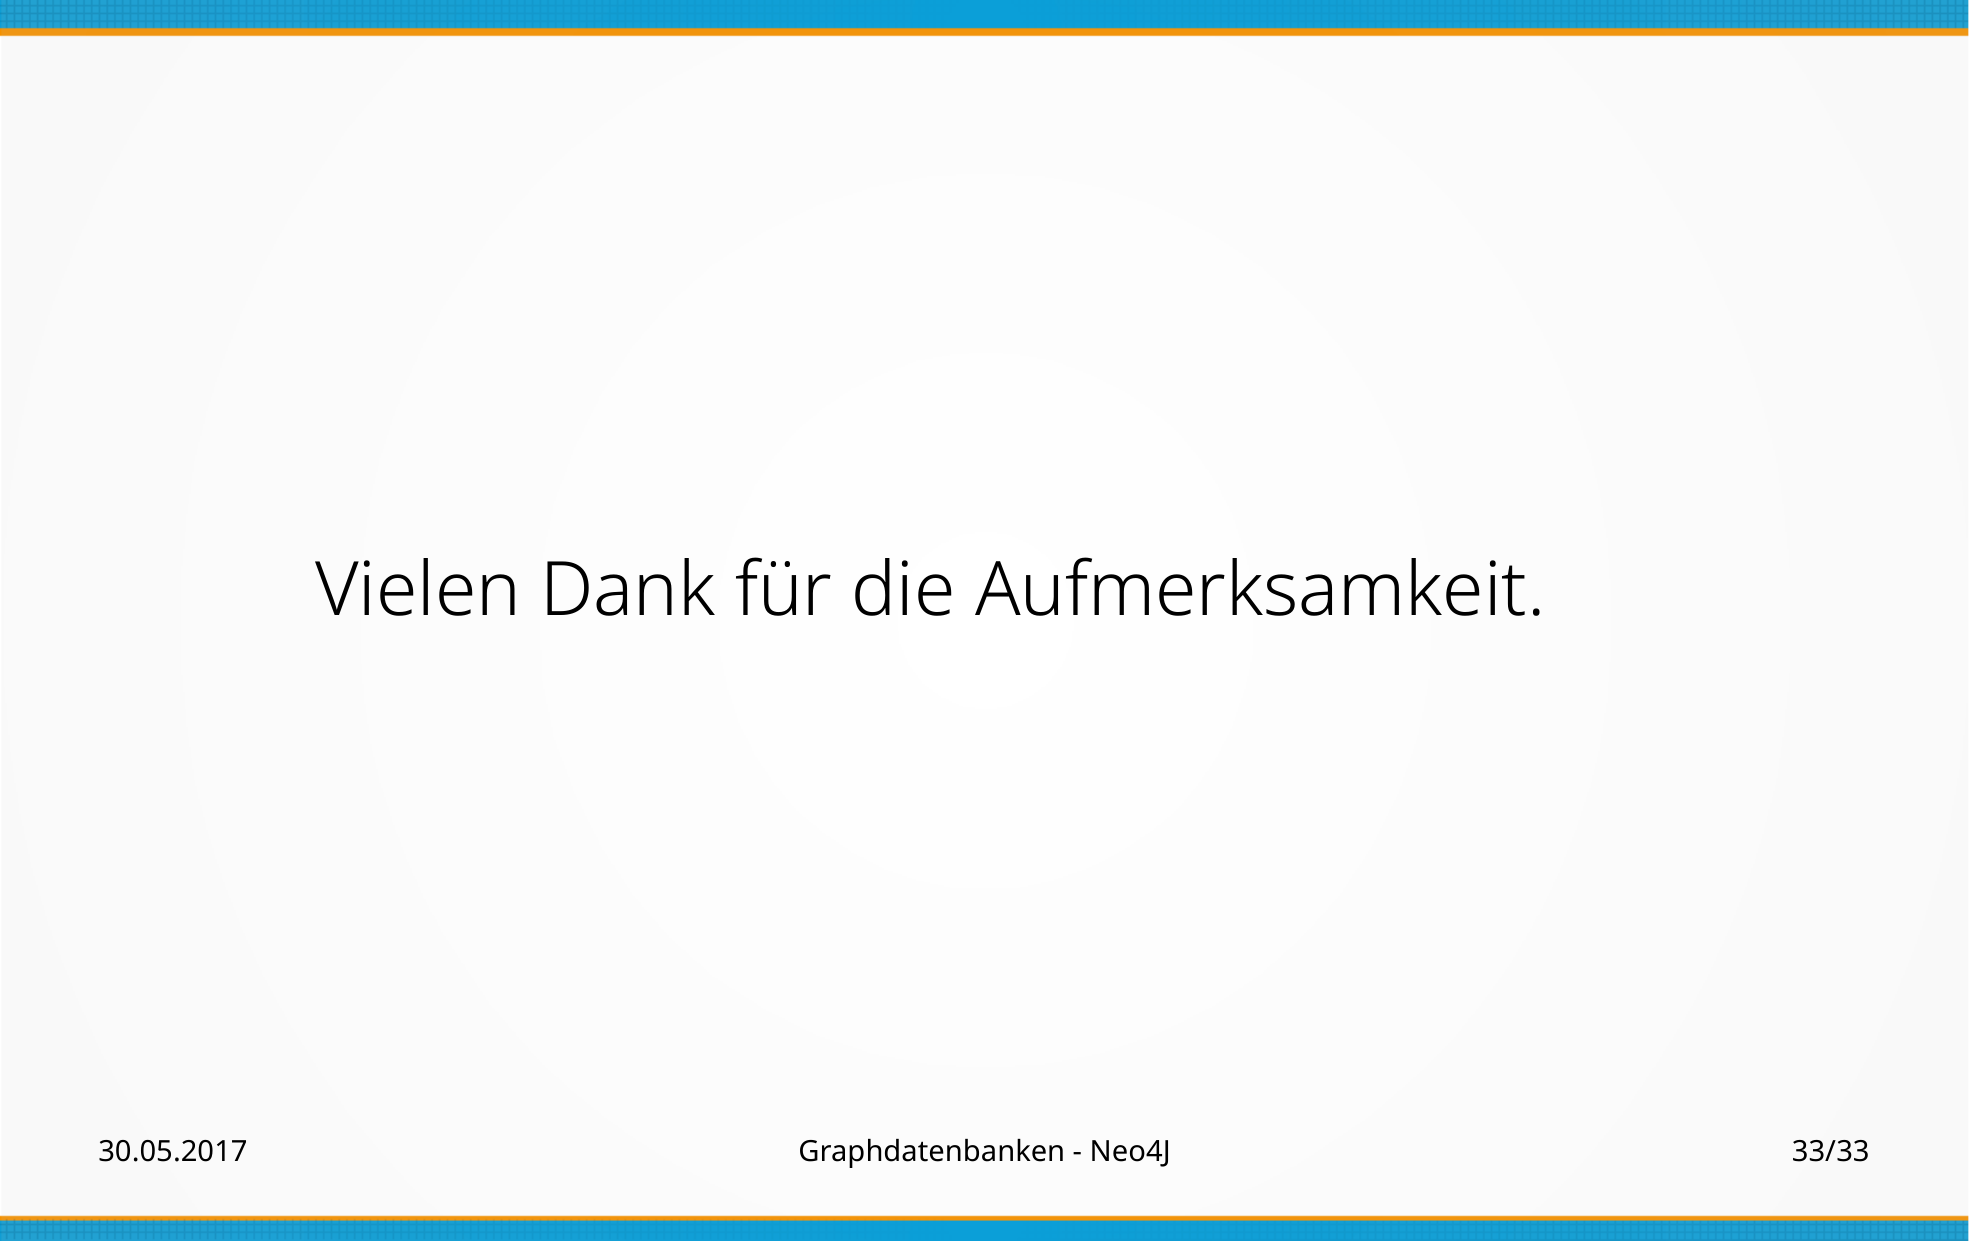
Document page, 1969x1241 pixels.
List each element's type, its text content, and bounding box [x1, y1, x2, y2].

title Vielen Dank für die Aufmerksamkeit. [315, 482, 1702, 691]
picture [0, 0, 1969, 1241]
